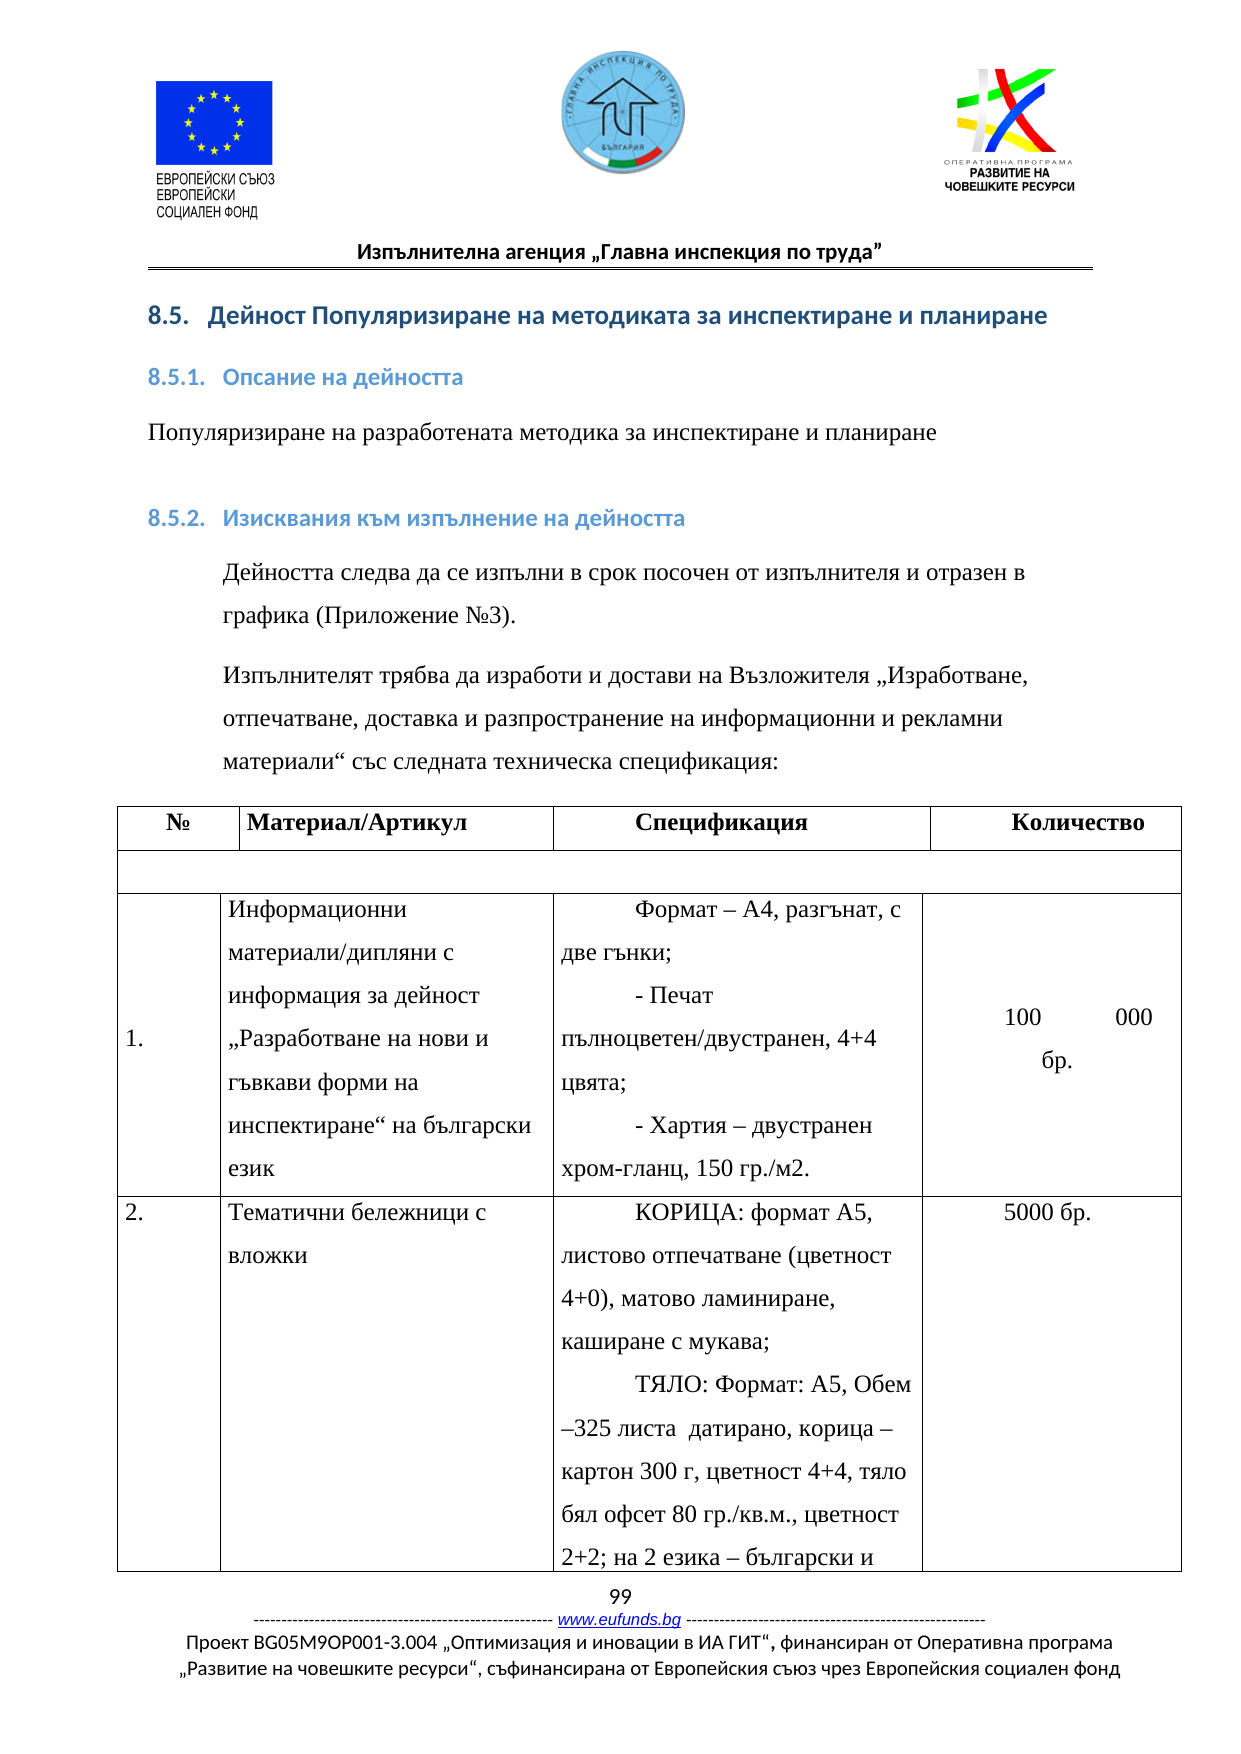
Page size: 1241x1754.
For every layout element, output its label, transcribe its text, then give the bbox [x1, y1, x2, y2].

table_header Спецификация [554, 807, 930, 850]
table_cell [118, 851, 1181, 893]
subtitle Дейност Популяризиране на методиката за инспектиране и планиране [148, 298, 1093, 331]
list Изпълнителят трябва да изработи и достави на Възложителя „Изработване, отпечатване, доставка и разпространение на информационни и рекламни материали“ със следната техническа спецификация: [223, 660, 1093, 775]
text Популяризиране на разработената методика за инспектиране и планиране [148, 417, 1093, 446]
table_header № [118, 807, 239, 850]
table_cell Информационни материали/дипляни с информация за дейност „Разработване на нови и гъвкави форми на инспектиране“ на български език [221, 894, 553, 1196]
table_cell 2. [118, 1197, 220, 1571]
table_cell 1. [118, 894, 220, 1196]
table_header Материал/Артикул [240, 807, 553, 850]
table_cell Тематични бележници с вложки [221, 1197, 553, 1571]
table_header Количество [931, 807, 1181, 850]
subtitle Опсание на дейността [148, 361, 1093, 392]
subtitle Изисквания към изпълнение на дейността [148, 502, 1093, 532]
table_cell 5000 бр. [923, 1197, 1181, 1571]
table_cell 000 бр. [923, 894, 1181, 1196]
list Дейността следва да се изпълни в срок посочен от изпълнителя и отразен в графика (Приложение №3). [223, 557, 1093, 629]
table_cell Формат – А4, разгънат, с две гънки; - Печат пълноцветен/двустранен, 4+4 цвята; - Хартия – двустранен хром-гланц, 150 гр./м2. [554, 894, 922, 1196]
